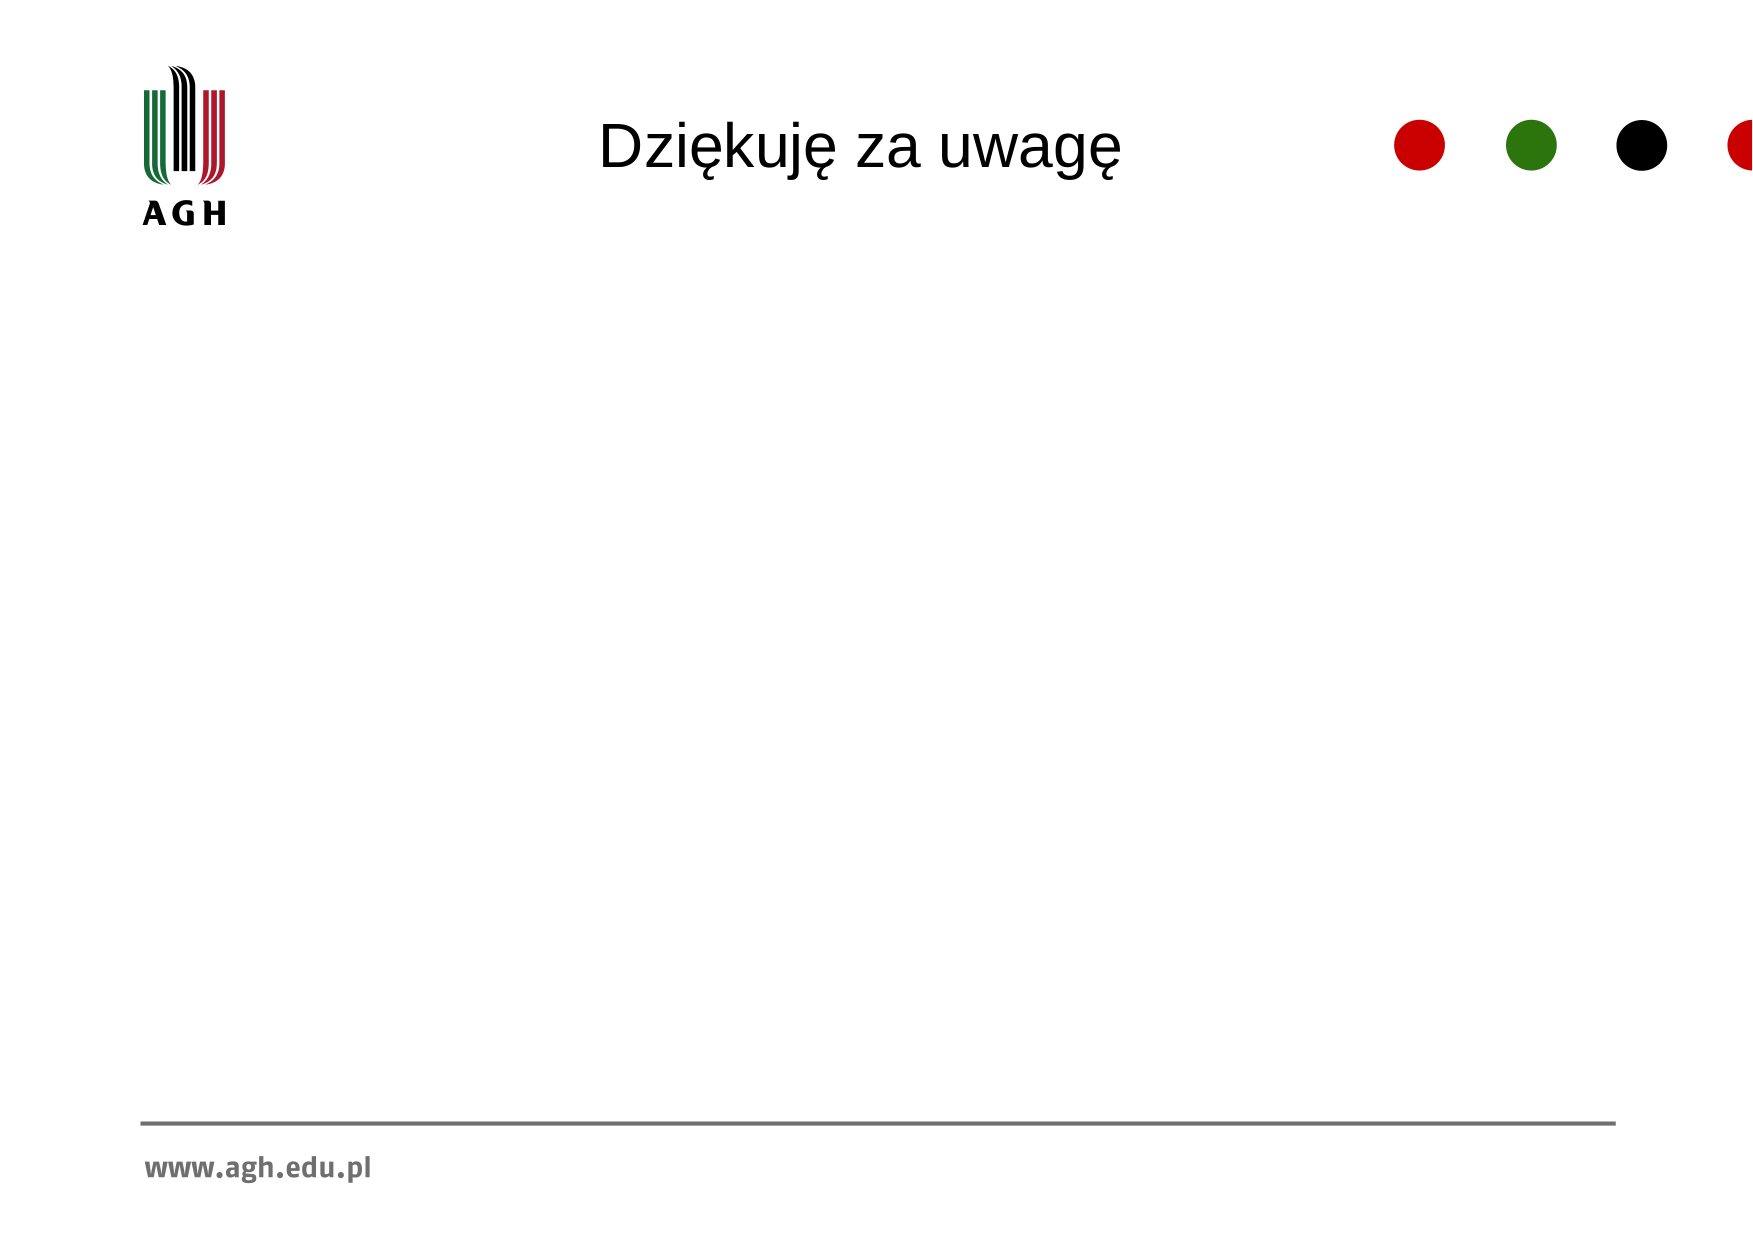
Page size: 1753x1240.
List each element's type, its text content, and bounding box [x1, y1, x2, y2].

title Dziękuję za uwagę [248, 96, 1475, 189]
picture [0, 0, 1753, 1240]
